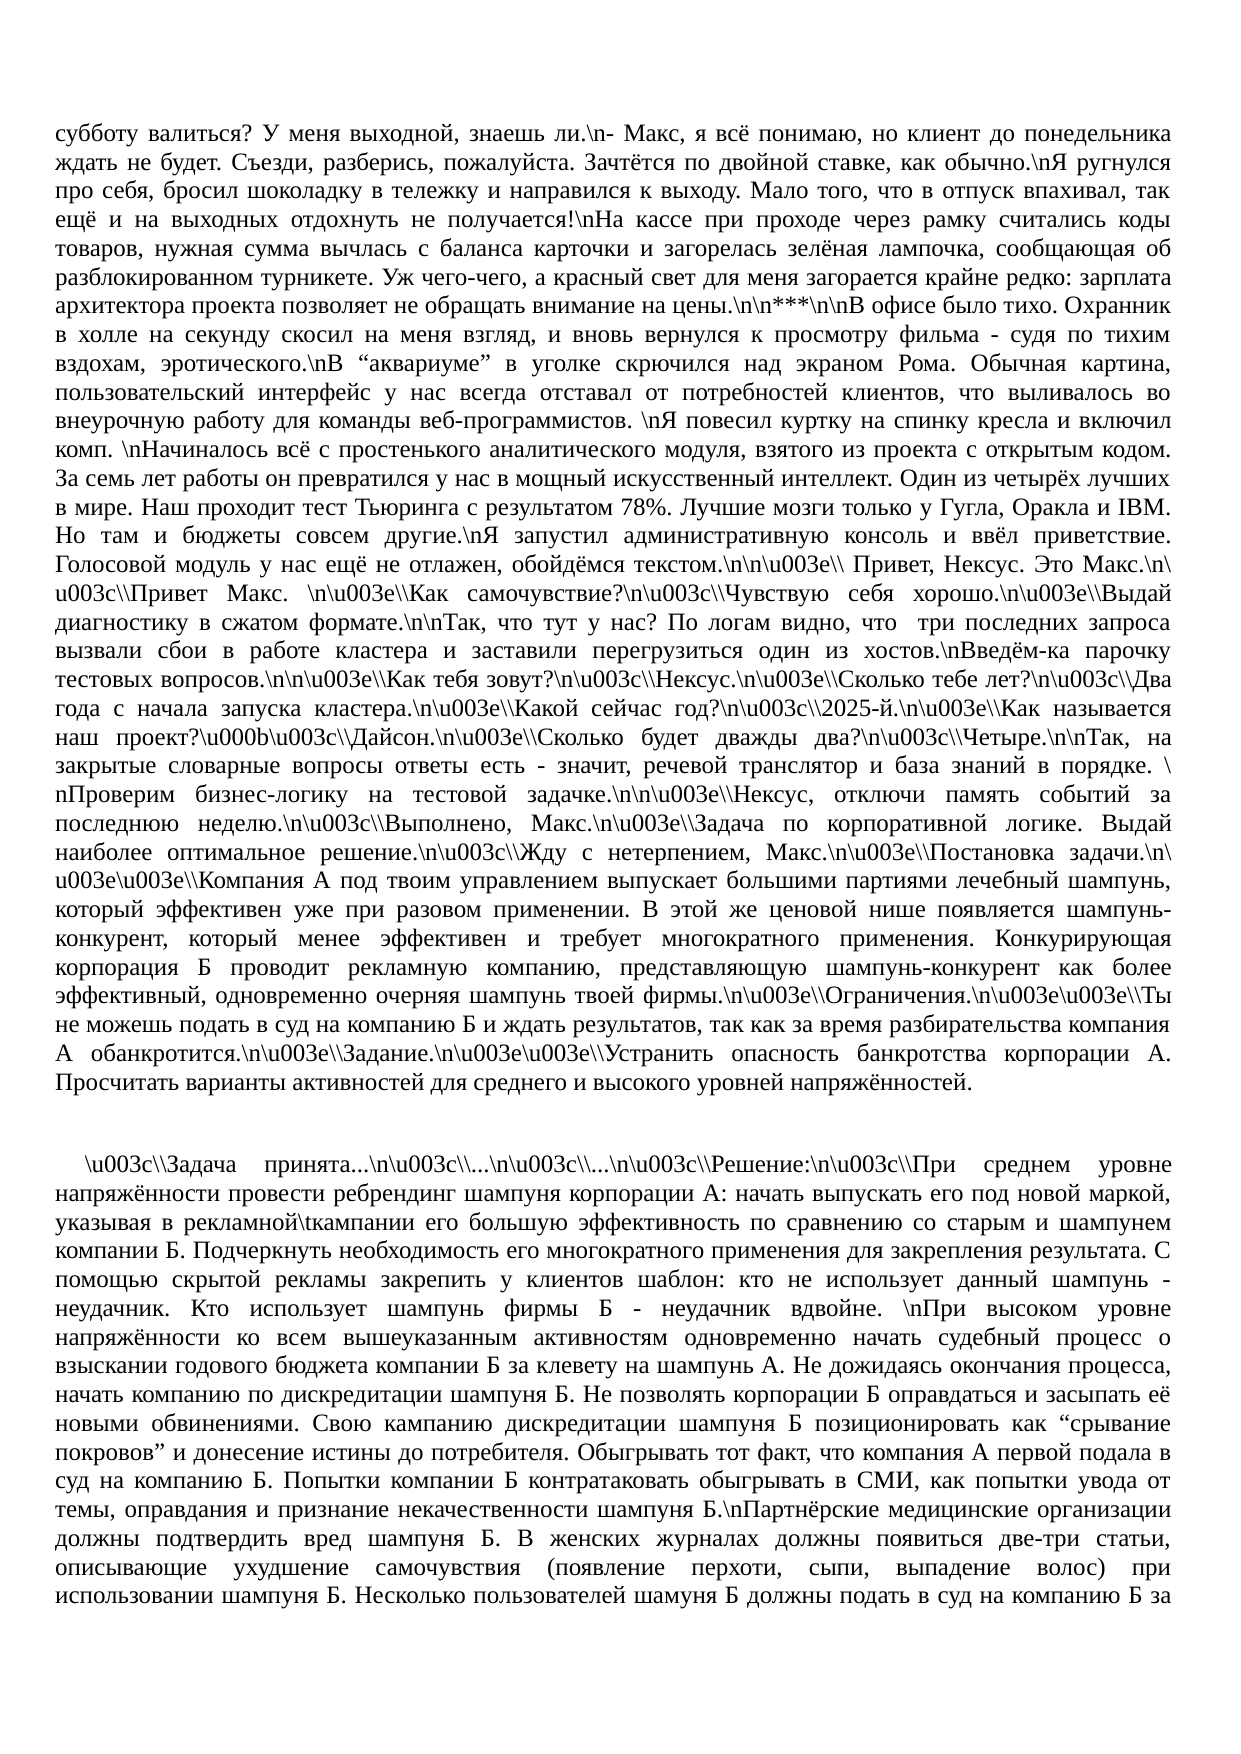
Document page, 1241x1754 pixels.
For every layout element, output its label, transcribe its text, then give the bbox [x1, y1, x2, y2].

text \u003c\\Задача принята...\n\u003c\\...\n\u003c\\...\n\u003c\\Решение:\n\u003c\\При среднем уровне напряжённости провести ребрендинг шампуня корпорации А: начать выпускать его под новой маркой, указывая в рекламной\tкампании его большую эффективность по сравнению со старым и шампунем компании Б. Подчеркнуть необходимость его многократного применения для закрепления результата. С помощью скрытой рекламы закрепить у клиентов шаблон: кто не использует данный шампунь - неудачник. Кто использует шампунь фирмы Б - неудачник вдвойне. \nПри высоком уровне напряжённости ко всем вышеуказанным активностям одновременно начать судебный процесс о взыскании годового бюджета компании Б за клевету на шампунь А. Не дожидаясь окончания процесса, начать компанию по дискредитации шампуня Б. Не позволять корпорации Б оправдаться и засыпать её новыми обвинениями. Свою кампанию дискредитации шампуня Б позиционировать как “срывание покровов” и донесение истины до потребителя. Обыгрывать тот факт, что компания А первой подала в суд на компанию Б. Попытки компании Б контратаковать обыгрывать в СМИ, как попытки увода от темы, оправдания и признание некачественности шампуня Б.\nПартнёрские медицинские организации должны подтвердить вред шампуня Б. В женских журналах должны появиться две-три статьи, описывающие ухудшение самочувствия (появление перхоти, сыпи, выпадение волос) при использовании шампуня Б. Несколько пользователей шамуня Б должны подать в суд на компанию Б за [55, 1149, 1172, 1609]
text субботу валиться? У меня выходной, знаешь ли.\n- Макс, я всё понимаю, но клиент до понедельника ждать не будет. Съезди, разберись, пожалуйста. Зачтётся по двойной ставке, как обычно.\nЯ ругнулся про себя, бросил шоколадку в тележку и направился к выходу. Мало того, что в отпуск впахивал, так ещё и на выходных отдохнуть не получается!\nНа кассе при проходе через рамку считались коды товаров, нужная сумма вычлась с баланса карточки и загорелась зелёная лампочка, сообщающая об разблокированном турникете. Уж чего-чего, а красный свет для меня загорается крайне редко: зарплата архитектора проекта позволяет не обращать внимание на цены.\n\n***\n\nВ офисе было тихо. Охранник в холле на секунду скосил на меня взгляд, и вновь вернулся к просмотру фильма - судя по тихим вздохам, эротического.\nВ “аквариуме” в уголке скрючился над экраном Рома. Обычная картина, пользовательский интерфейс у нас всегда отставал от потребностей клиентов, что выливалось во внеурочную работу для команды веб-программистов. \nЯ повесил куртку на спинку кресла и включил комп. \nНачиналось всё с простенького аналитического модуля, взятого из проекта с открытым кодом. За семь лет работы он превратился у нас в мощный искусственный интеллект. Один из четырёх лучших в мире. Наш проходит тест Тьюринга с результатом 78%. Лучшие мозги только у Гугла, Оракла и IBM. Но там и бюджеты совсем другие.\nЯ запустил административную консоль и ввёл приветствие. Голосовой модуль у нас ещё не отлажен, обойдёмся текстом.\n\n\u003e\\ Привет, Нексус. Это Макс.\n\u003c\\Привет Макс. \n\u003e\\Как самочувствие?\n\u003c\\Чувствую себя хорошо.\n\u003e\\Выдай диагностику в сжатом формате.\n\nТак, что тут у нас? По логам видно, что три последних запроса вызвали сбои в работе кластера и заставили перегрузиться один из хостов.\nВведём-ка парочку тестовых вопросов.\n\n\u003e\\Как тебя зовут?\n\u003c\\Нексус.\n\u003e\\Сколько тебе лет?\n\u003c\\Два года с начала запуска кластера.\n\u003e\\Какой сейчас год?\n\u003c\\2025-й.\n\u003e\\Как называется наш проект?\u000b\u003c\\Дайсон.\n\u003e\\Сколько будет дважды два?\n\u003c\\Четыре.\n\nТак, на закрытые словарные вопросы ответы есть - значит, речевой транслятор и база знаний в порядке. \nПроверим бизнес-логику на тестовой задачке.\n\n\u003e\\Нексус, отключи память событий за последнюю неделю.\n\u003c\\Выполнено, Макс.\n\u003e\\Задача по корпоративной логике. Выдай наиболее оптимальное решение.\n\u003c\\Жду с нетерпением, Макс.\n\u003e\\Постановка задачи.\n\u003e\u003e\\Компания А под твоим управлением выпускает большими партиями лечебный шампунь, который эффективен уже при разовом применении. В этой же ценовой нише появляется шампунь-конкурент, который менее эффективен и требует многократного применения. Конкурирующая корпорация Б проводит рекламную компанию, представляющую шампунь-конкурент как более эффективный, одновременно очерняя шампунь твоей фирмы.\n\u003e\\Ограничения.\n\u003e\u003e\\Ты не можешь подать в суд на компанию Б и ждать результатов, так как за время разбирательства компания А обанкротится.\n\u003e\\Задание.\n\u003e\u003e\\Устранить опасность банкротства корпорации А. Просчитать варианты активностей для среднего и высокого уровней напряжённостей. [55, 118, 1172, 1096]
